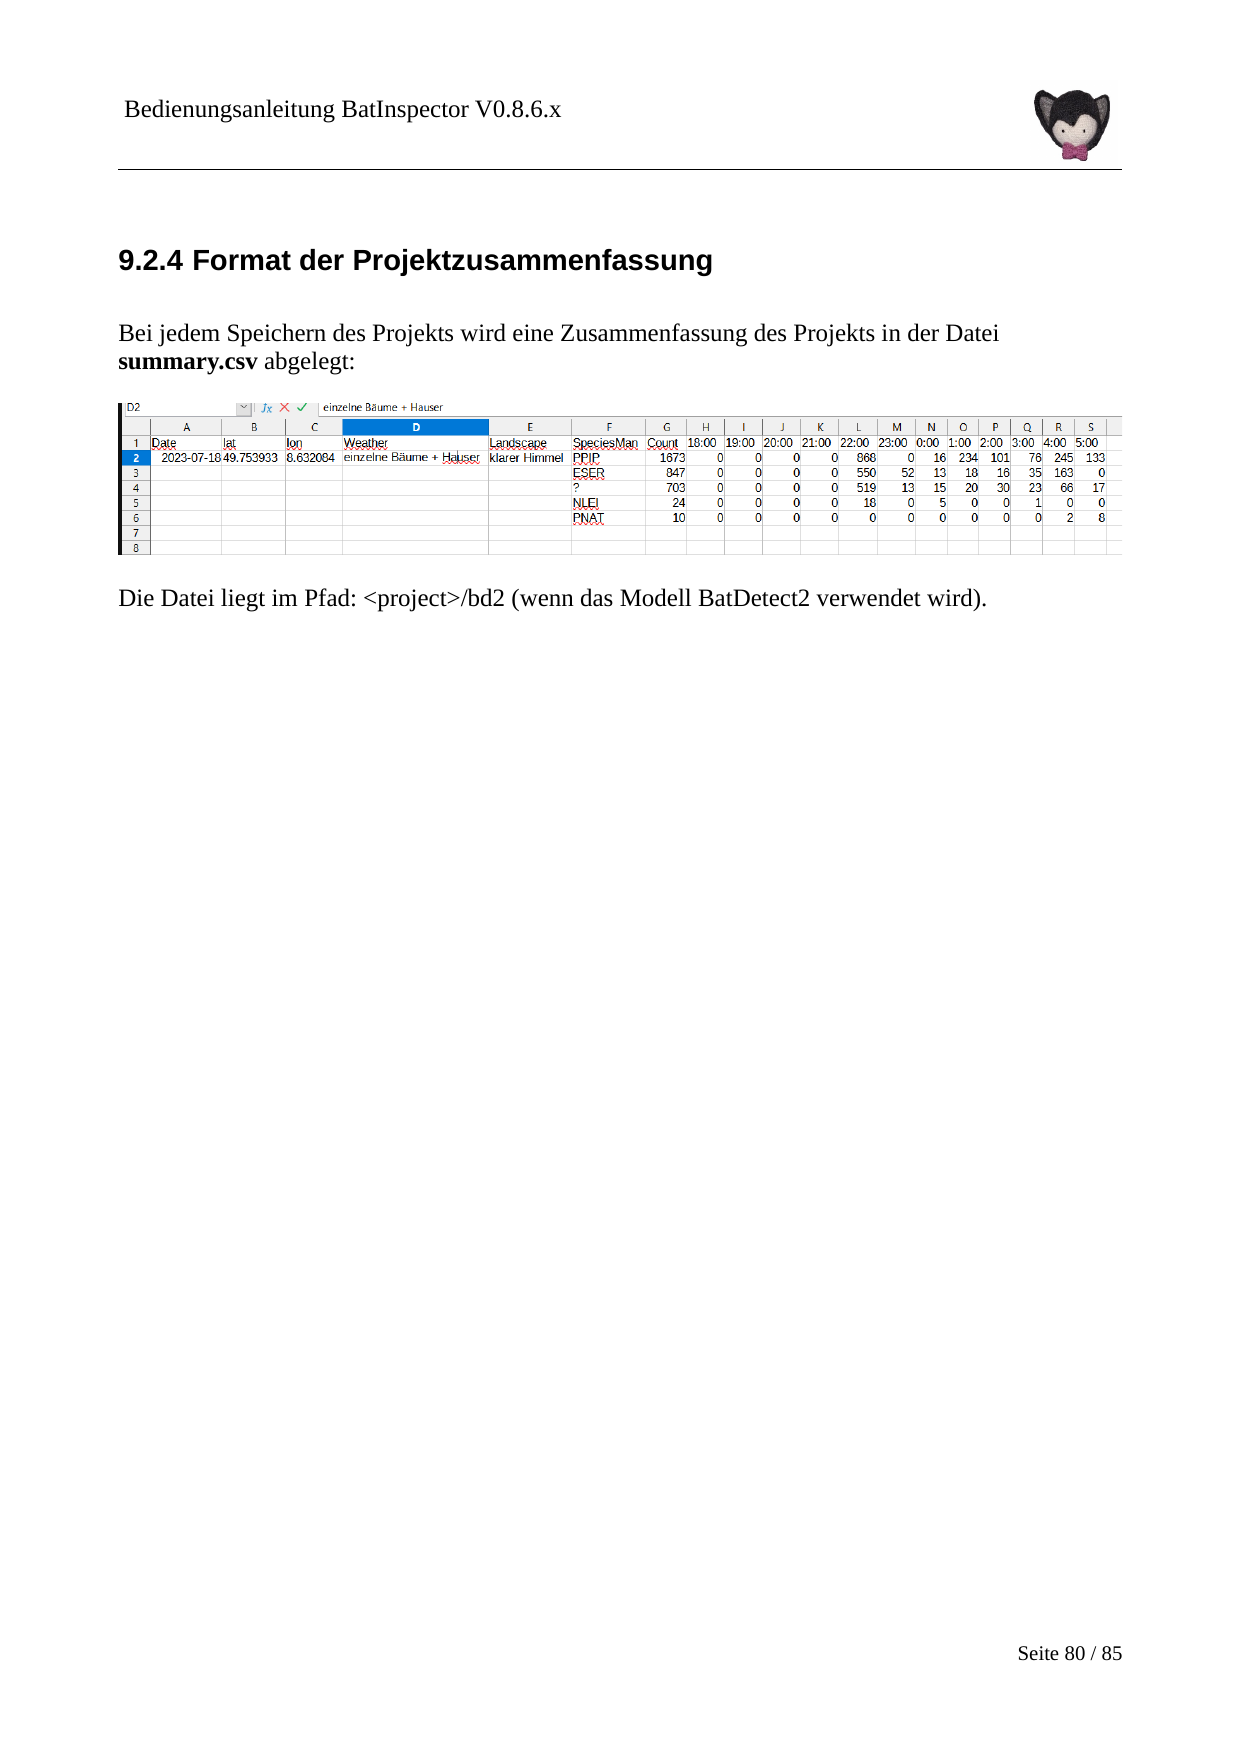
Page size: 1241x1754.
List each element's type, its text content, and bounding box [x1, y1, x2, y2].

text Bei jedem Speichern des Projekts wird eine Zusammenfassung des Projekts in der Datei summary.csv abgelegt: [118, 318, 1122, 375]
picture [118, 403, 1123, 555]
picture [1030, 80, 1119, 169]
text Die Datei liegt im Pfad: <project>/bd2 (wenn das Modell BatDetect2 verwendet wird). [118, 583, 1122, 612]
subtitle Format der Projektzusammenfassung [118, 243, 1122, 276]
